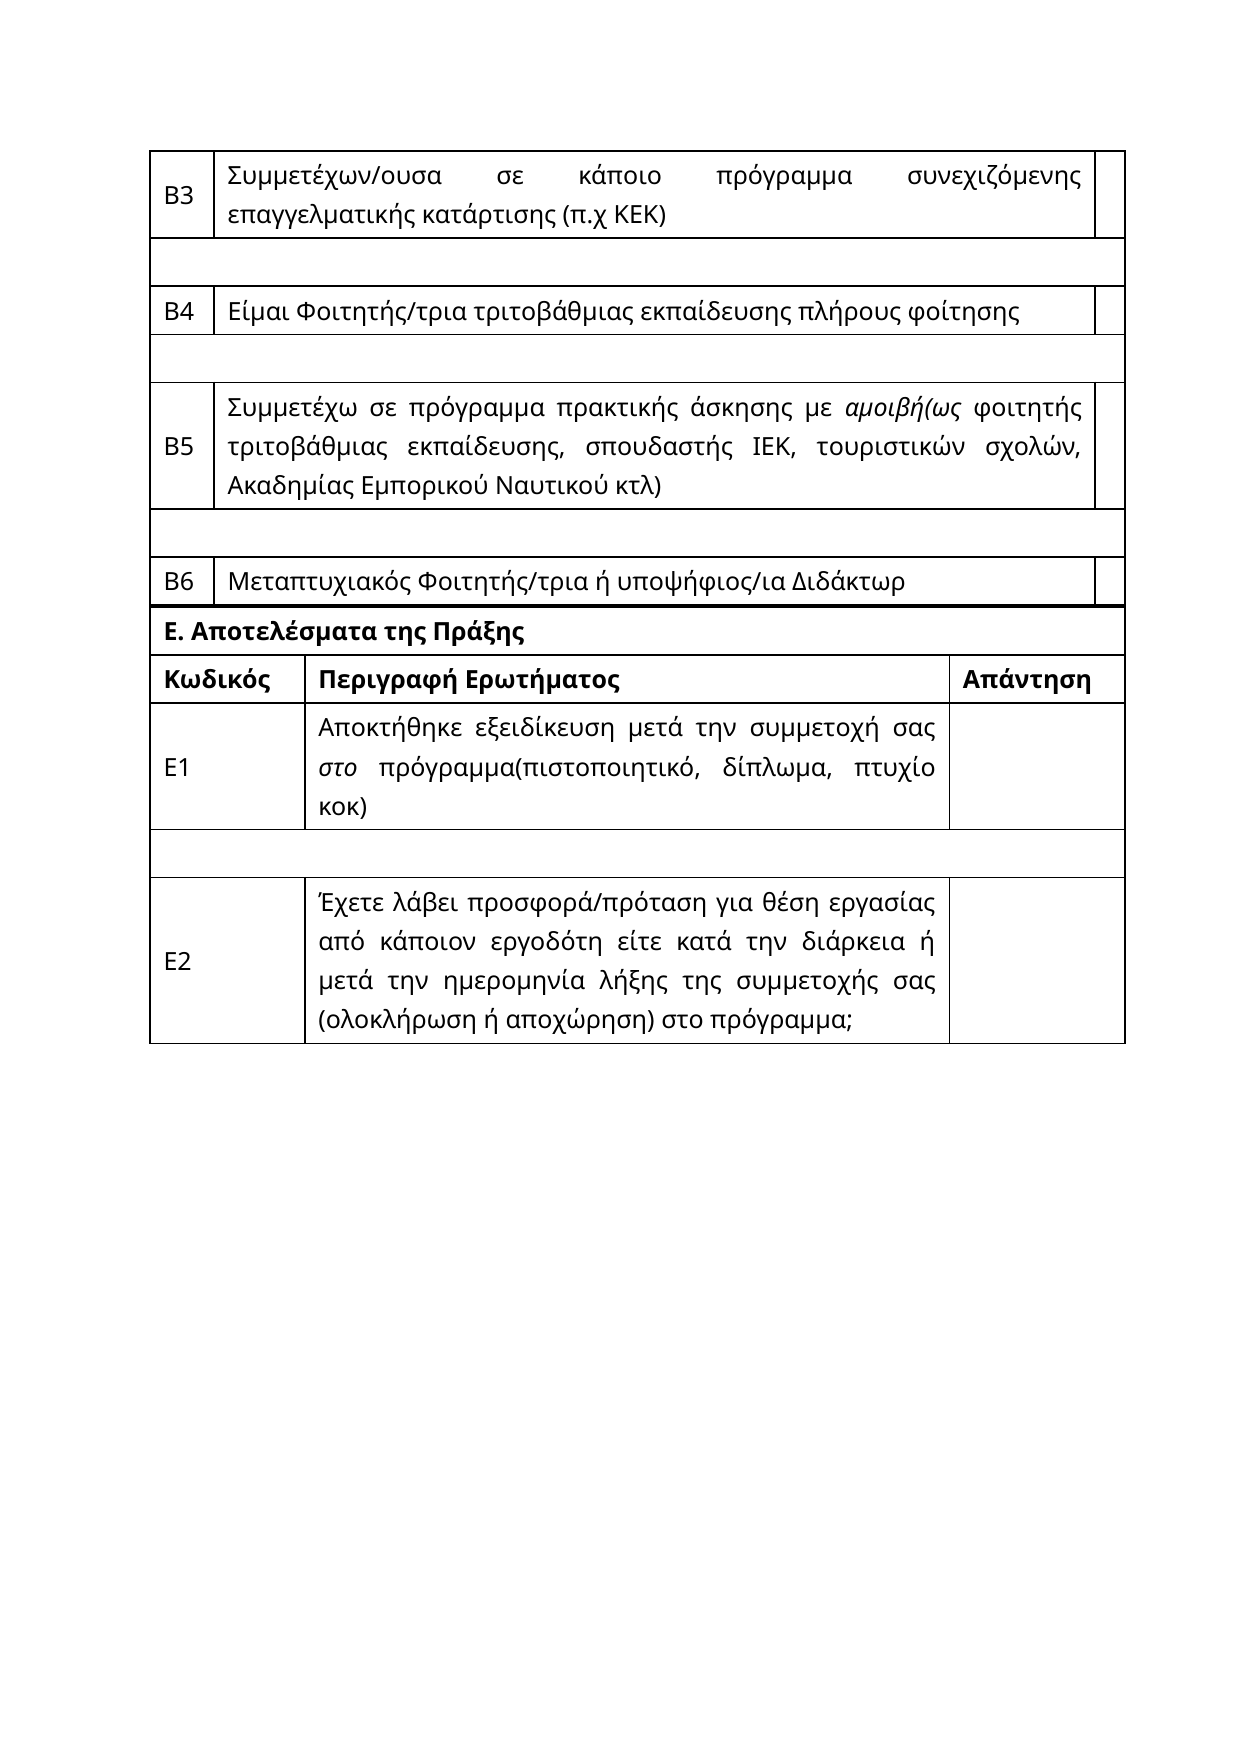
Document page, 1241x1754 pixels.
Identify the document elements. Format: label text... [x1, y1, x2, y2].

table_cell [151, 830, 1124, 877]
table_header Β3 [151, 152, 213, 237]
table_cell Β5 [151, 383, 213, 508]
table_cell [151, 239, 1124, 285]
table_cell [1096, 383, 1124, 508]
table_header Συμμετέχων/ουσα σε κάποιο πρόγραμμα συνεχιζόμενης επαγγελματικής κατάρτισης (π.χ ΚΕΚ) [215, 152, 1094, 237]
table_cell Έχετε λάβει προσφορά/πρόταση για θέση εργασίας από κάποιον εργοδότη είτε κατά την διάρκεια ή μετά την ημερομηνία λήξης της συμμετοχής σας (ολοκλήρωση ή αποχώρηση) στο πρόγραμμα; [306, 878, 949, 1042]
table_cell Β6 [151, 558, 213, 604]
table_cell Μεταπτυχιακός Φοιτητής/τρια ή υποψήφιος/ια Διδάκτωρ [215, 558, 1094, 604]
table_cell Απάντηση [950, 656, 1124, 702]
table_header [1096, 152, 1124, 237]
table_cell Ε1 [151, 704, 304, 829]
table_cell Συμμετέχω σε πρόγραμμα πρακτικής άσκησης με αμοιβή(ως φοιτητής τριτοβάθμιας εκπαίδευσης, σπουδαστής ΙΕΚ, τουριστικών σχολών, Ακαδημίας Εμπορικού Ναυτικού κτλ) [215, 383, 1094, 508]
table_cell [1096, 287, 1124, 333]
table_cell [950, 878, 1124, 1042]
table_cell [1096, 558, 1124, 604]
table_cell [950, 704, 1124, 829]
table_cell Β4 [151, 287, 213, 333]
table_cell Είμαι Φοιτητής/τρια τριτοβάθμιας εκπαίδευσης πλήρους φοίτησης [215, 287, 1094, 333]
table_cell Ε2 [151, 878, 304, 1042]
table_cell Αποκτήθηκε εξειδίκευση μετά την συμμετοχή σας στο πρόγραμμα(πιστοποιητικό, δίπλωμα, πτυχίο κοκ) [306, 704, 949, 829]
table_cell [151, 510, 1124, 556]
table_header Ε. Αποτελέσματα της Πράξης [151, 608, 1124, 654]
table_cell [151, 335, 1124, 382]
table_cell Κωδικός [151, 656, 304, 702]
table_cell Περιγραφή Ερωτήματος [306, 656, 949, 702]
